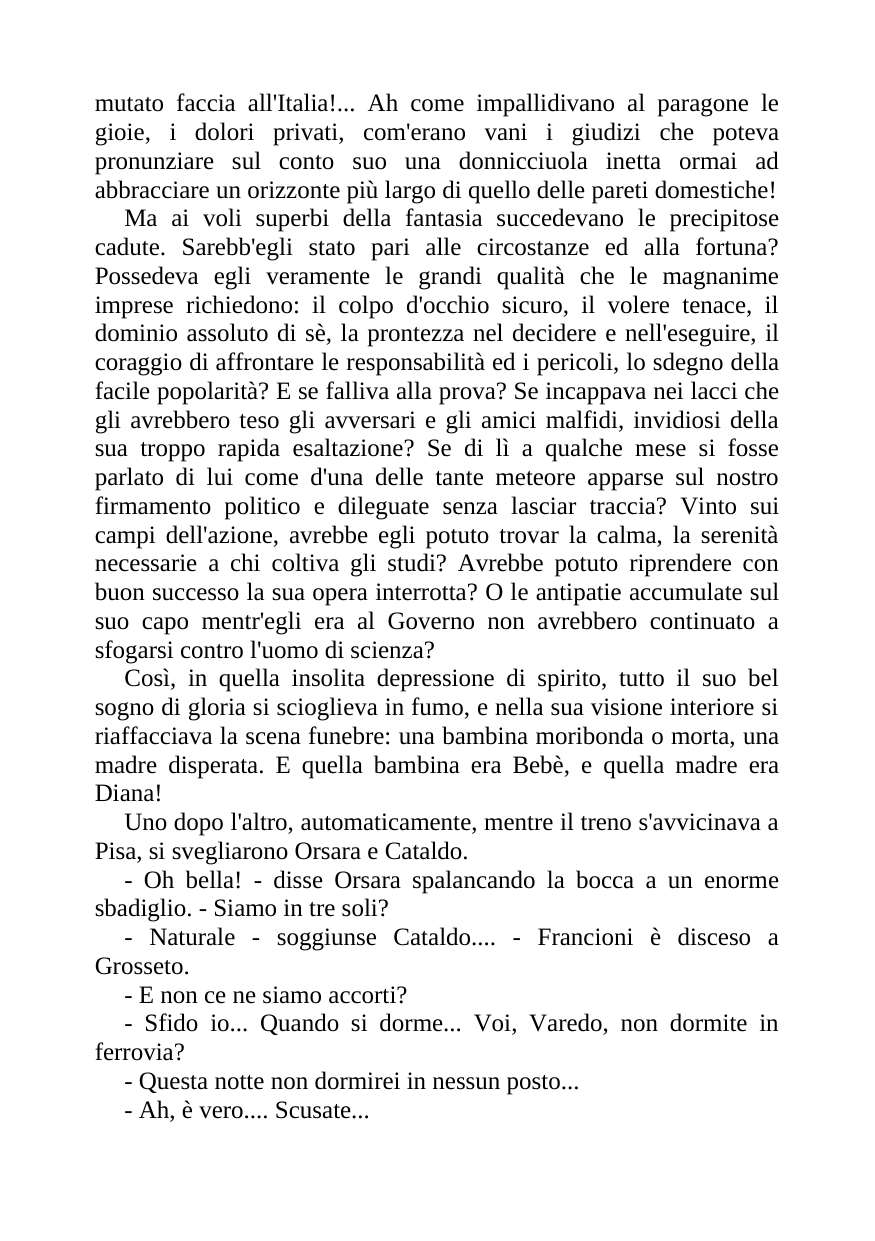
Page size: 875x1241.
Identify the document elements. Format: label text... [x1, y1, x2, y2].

text - Oh bella! - disse Orsara spalancando la bocca a un enorme sbadiglio. - Siamo in tre soli? [94, 865, 779, 922]
text Ma ai voli superbi della fantasia succedevano le precipitose cadute. Sarebb'egli stato pari alle circostanze ed alla fortuna? Possedeva egli veramente le grandi qualità che le magnanime imprese richiedono: il colpo d'occhio sicuro, il volere tenace, il dominio assoluto di sè, la prontezza nel decidere e nell'eseguire, il coraggio di affrontare le responsabilità ed i pericoli, lo sdegno della facile popolarità? E se falliva alla prova? Se incappava nei lacci che gli avrebbero teso gli avversari e gli amici malfidi, invidiosi della sua troppo rapida esaltazione? Se di lì a qualche mese si fosse parlato di lui come d'una delle tante meteore apparse sul nostro firmamento politico e dileguate senza lasciar traccia? Vinto sui campi dell'azione, avrebbe egli potuto trovar la calma, la serenità necessarie a chi coltiva gli studi? Avrebbe potuto riprendere con buon successo la sua opera interrotta? O le antipatie accumulate sul suo capo mentr'egli era al Governo non avrebbero continuato a sfogarsi contro l'uomo di scienza? [94, 203, 779, 663]
text - Ah, è vero.... Scusate... [94, 1095, 779, 1123]
text mutato faccia all'Italia!... Ah come impallidivano al paragone le gioie, i dolori privati, com'erano vani i giudizi che poteva pronunziare sul conto suo una donnicciuola inetta ormai ad abbracciare un orizzonte più largo di quello delle pareti domestiche! [94, 88, 779, 203]
text - Sfido io... Quando si dorme... Voi, Varedo, non dormite in ferrovia? [94, 1008, 779, 1066]
text - E non ce ne siamo accorti? [94, 980, 779, 1008]
text Uno dopo l'altro, automaticamente, mentre il treno s'avvicinava a Pisa, si svegliarono Orsara e Cataldo. [94, 807, 779, 865]
text - Naturale - soggiunse Cataldo.... - Francioni è disceso a Grosseto. [94, 922, 779, 980]
text Così, in quella insolita depressione di spirito, tutto il suo bel sogno di gloria si scioglieva in fumo, e nella sua visione interiore si riaffacciava la scena funebre: una bambina moribonda o morta, una madre disperata. E quella bambina era Bebè, e quella madre era Diana! [94, 663, 779, 807]
text - Questa notte non dormirei in nessun posto... [94, 1066, 779, 1095]
